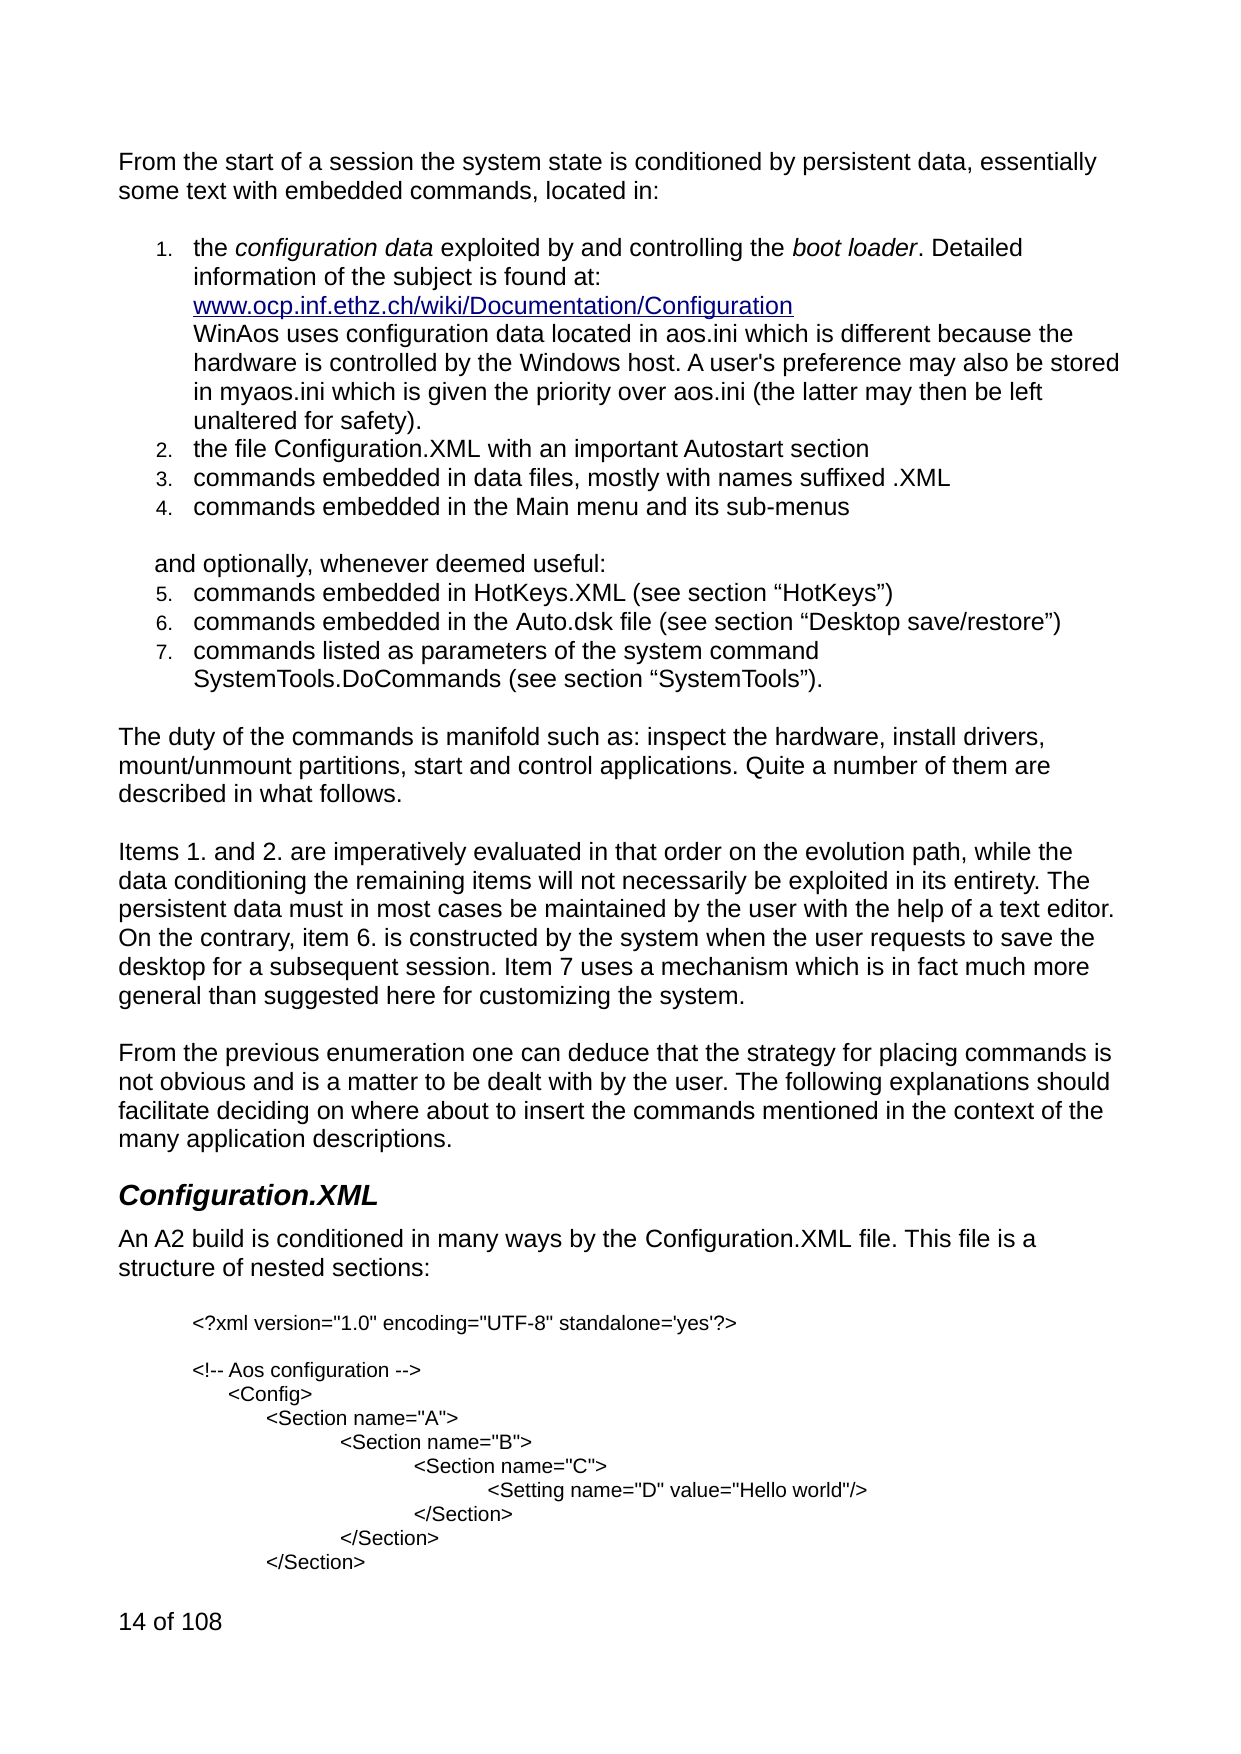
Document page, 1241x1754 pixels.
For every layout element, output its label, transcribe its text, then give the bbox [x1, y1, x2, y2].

list commands embedded in the Auto.dsk file (see section “Desktop save/restore”) [156, 607, 1122, 636]
text and optionally, whenever deemed useful: [118, 549, 1122, 578]
list the file Configuration.XML with an important Autostart section [156, 434, 1122, 463]
list commands listed as parameters of the system command SystemTools.DoCommands (see section “SystemTools”). [156, 636, 1122, 693]
text Items 1. and 2. are imperatively evaluated in that order on the evolution path, while the data conditioning the remaining items will not necessarily be exploited in its entirety. The persistent data must in most cases be maintained by the user with the help of a text editor. On the contrary, item 6. is constructed by the system when the user requests to save the desktop for a subsequent session. Item 7 uses a mechanism which is in fact much more general than suggested here for customizing the system. [118, 837, 1122, 1009]
list the configuration data exploited by and controlling the boot loader. Detailed information of the subject is found at: www.ocp.inf.ethz.ch/wiki/Documentation/Configuration [156, 233, 1122, 319]
list WinAos uses configuration data located in aos.ini which is different because the hardware is controlled by the Windows host. A user's preference may also be stored in myaos.ini which is given the priority over aos.ini (the latter may then be left unaltered for safety). [156, 319, 1122, 434]
text The duty of the commands is manifold such as: inspect the hardware, install drivers, mount/unmount partitions, start and control applications. Quite a number of them are described in what follows. [118, 722, 1122, 808]
text <?xml version="1.0" encoding="UTF-8" standalone='yes'?> <!-- Aos configuration --> [192, 1310, 1122, 1382]
text <Config> [192, 1382, 1122, 1406]
text From the previous enumeration one can deduce that the strategy for placing commands is not obvious and is a matter to be dealt with by the user. The following explanations should facilitate deciding on where about to insert the commands mentioned in the context of the many application descriptions. [118, 1038, 1122, 1153]
text From the start of a session the system state is conditioned by persistent data, essentially some text with embedded commands, located in: [118, 147, 1122, 204]
list commands embedded in the Main menu and its sub-menus [156, 492, 1122, 521]
subtitle Configuration.XML [118, 1178, 1122, 1212]
list commands embedded in HotKeys.XML (see section “HotKeys”) [156, 578, 1122, 607]
text <Section name="A"> <Section name="B"> <Section name="C"> <Setting name="D" value="Hello world"/> </Section> </Section> </Section> [192, 1406, 1122, 1574]
list commands embedded in data files, mostly with names suffixed .XML [156, 463, 1122, 492]
text An A2 build is conditioned in many ways by the Configuration.XML file. This file is a structure of nested sections: [118, 1224, 1122, 1282]
